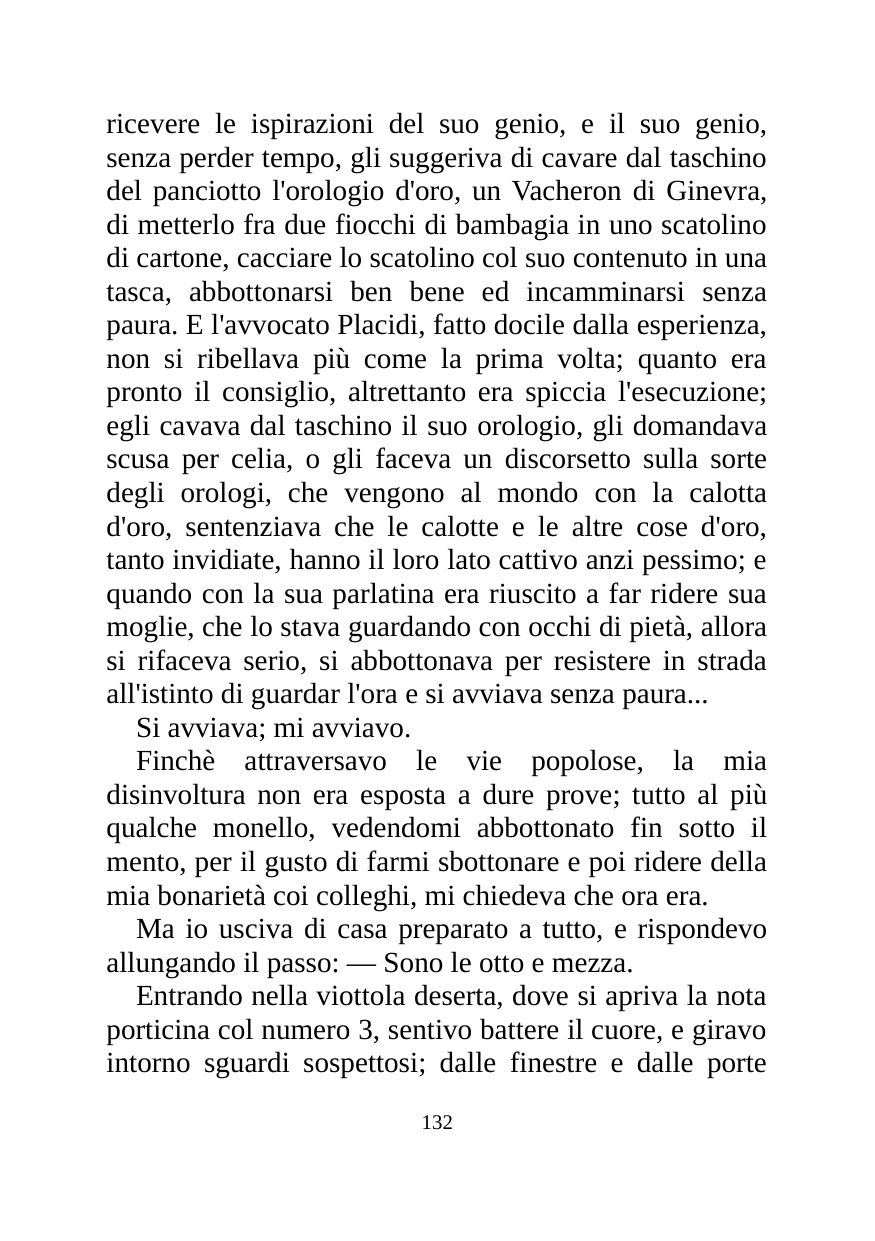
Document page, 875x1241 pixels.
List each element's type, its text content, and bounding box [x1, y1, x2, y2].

text Finchè attraversavo le vie popolose, la mia disinvoltura non era esposta a dure prove; tutto al più qualche monello, vedendomi abbottonato fin sotto il mento, per il gusto di farmi sbottonare e poi ridere della mia bonarietà coi colleghi, mi chiedeva che ora era. [106, 743, 768, 911]
text Ma io usciva di casa preparato a tutto, e rispondevo allungando il passo: — Sono le otto e mezza. [106, 911, 768, 978]
text Entrando nella viottola deserta, dove si apriva la nota porticina col numero 3, sentivo battere il cuore, e giravo intorno sguardi sospettosi; dalle finestre e dalle porte [106, 978, 768, 1079]
text ricevere le ispirazioni del suo genio, e il suo genio, senza perder tempo, gli suggeriva di cavare dal taschino del panciotto l'orologio d'oro, un Vacheron di Ginevra, di metterlo fra due fiocchi di bambagia in uno scatolino di cartone, cacciare lo scatolino col suo contenuto in una tasca, abbottonarsi ben bene ed incamminarsi senza paura. E l'avvocato Placidi, fatto docile dalla esperienza, non si ribellava più come la prima volta; quanto era pronto il consiglio, altrettanto era spiccia l'esecuzione; egli cavava dal taschino il suo orologio, gli domandava scusa per celia, o gli faceva un discorsetto sulla sorte degli orologi, che vengono al mondo con la calotta d'oro, sentenziava che le calotte e le altre cose d'oro, tanto invidiate, hanno il loro lato cattivo anzi pessimo; e quando con la sua parlatina era riuscito a far ridere sua moglie, che lo stava guardando con occhi di pietà, allora si rifaceva serio, si abbottonava per resistere in strada all'istinto di guardar l'ora e si avviava senza paura... [106, 106, 768, 710]
text Si avviava; mi avviavo. [106, 710, 768, 743]
